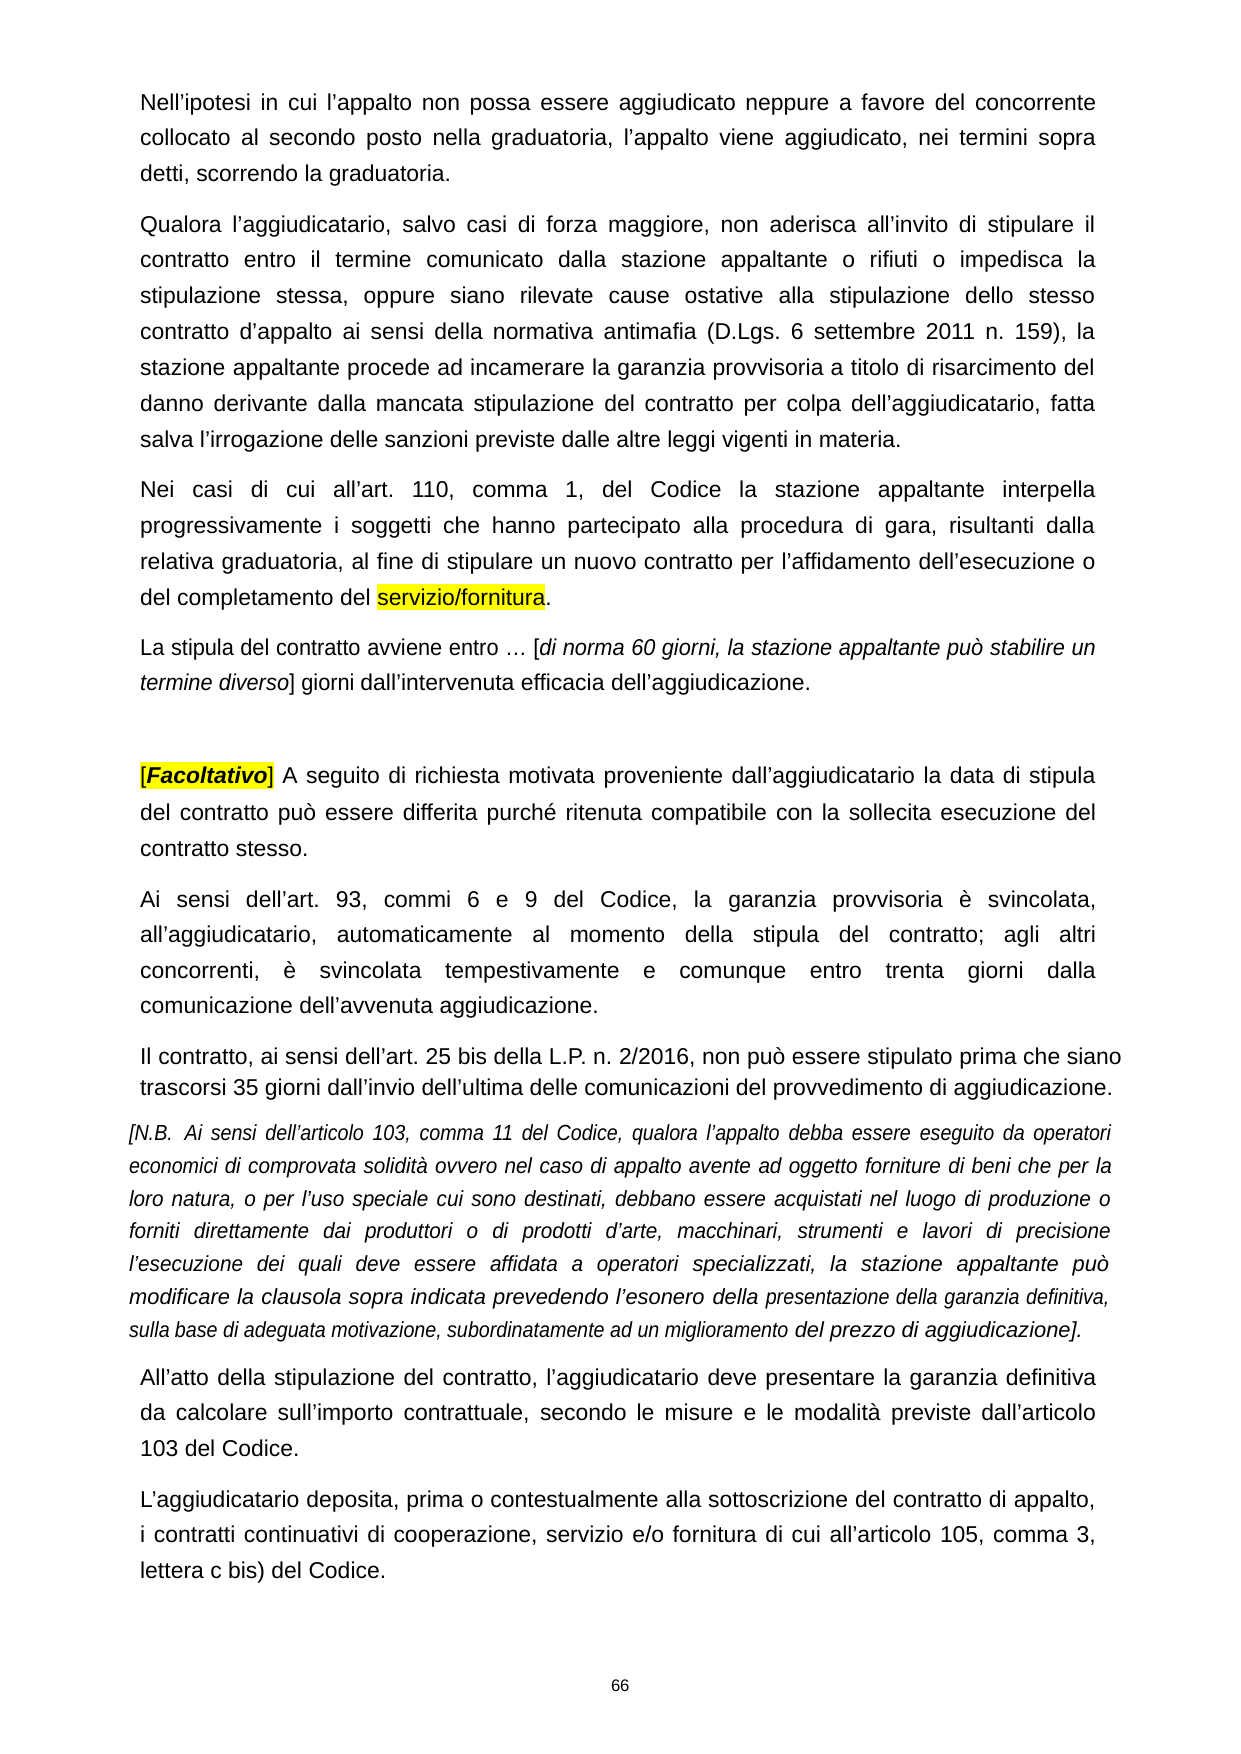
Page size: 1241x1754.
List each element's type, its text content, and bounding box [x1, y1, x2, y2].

text All’atto della stipulazione del contratto, l’aggiudicatario deve presentare la garanzia definitiva da calcolare sull’importo contrattuale, secondo le misure e le modalità previste dall’articolo 103 del Codice. [140, 1363, 1096, 1462]
text Qualora l’aggiudicatario, salvo casi di forza maggiore, non aderisca all’invito di stipulare il contratto entro il termine comunicato dalla stazione appaltante o rifiuti o impedisca la stipulazione stessa, oppure siano rilevate cause ostative alla stipulazione dello stesso contratto d’appalto ai sensi della normativa antimafia (D.Lgs. 6 settembre 2011 n. 159), la stazione appaltante procede ad incamerare la garanzia provvisoria a titolo di risarcimento del danno derivante dalla mancata stipulazione del contratto per colpa dell’aggiudicatario, fatta salva l’irrogazione delle sanzioni previste dalle altre leggi vigenti in materia. [140, 211, 1096, 452]
text Il contratto, ai sensi dell’art. 25 bis della L.P. n. 2/2016, non può essere stipulato prima che siano trascorsi 35 giorni dall’invio dell’ultima delle comunicazioni del provvedimento di aggiudicazione. [140, 1043, 1122, 1101]
text Nell’ipotesi in cui l’appalto non possa essere aggiudicato neppure a favore del concorrente collocato al secondo posto nella graduatoria, l’appalto viene aggiudicato, nei termini sopra detti, scorrendo la graduatoria. [140, 88, 1096, 187]
text Nei casi di cui all’art. 110, comma 1, del Codice la stazione appaltante interpella progressivamente i soggetti che hanno partecipato alla procedura di gara, risultanti dalla relativa graduatoria, al fine di stipulare un nuovo contratto per l’affidamento dell’esecuzione o del completamento del servizio/fornitura. [140, 476, 1096, 610]
text [N.B. Ai sensi dell’articolo 103, comma 11 del Codice, qualora l’appalto debba essere eseguito da operatori economici di comprovata solidità ovvero nel caso di appalto avente ad oggetto forniture di beni che per la loro natura, o per l’uso speciale cui sono destinati, debbano essere acquistati nel luogo di produzione o forniti direttamente dai produttori o di prodotti d’arte, macchinari, strumenti e lavori di precisione l’esecuzione dei quali deve essere affidata a operatori specializzati, la stazione appaltante può modificare la clausola sopra indicata prevedendo l’esonero della presentazione della garanzia definitiva, sulla base di adeguata motivazione, subordinatamente ad un miglioramento del prezzo di aggiudicazione]. [129, 1120, 1112, 1342]
text Ai sensi dell’art. 93, commi 6 e 9 del Codice, la garanzia provvisoria è svincolata, all’aggiudicatario, automaticamente al momento della stipula del contratto; agli altri concorrenti, è svincolata tempestivamente e comunque entro trenta giorni dalla comunicazione dell’avvenuta aggiudicazione. [140, 886, 1096, 1019]
text La stipula del contratto avviene entro … [di norma 60 giorni, la stazione appaltante può stabilire un termine diverso] giorni dall’intervenuta efficacia dell’aggiudicazione. [140, 634, 1096, 695]
text [Facoltativo] A seguito di richiesta motivata proveniente dall’aggiudicatario la data di stipula del contratto può essere differita purché ritenuta compatibile con la sollecita esecuzione del contratto stesso. [140, 762, 1096, 861]
text L’aggiudicatario deposita, prima o contestualmente alla sottoscrizione del contratto di appalto, i contratti continuativi di cooperazione, servizio e/o fornitura di cui all’articolo 105, comma 3, lettera c bis) del Codice. [140, 1486, 1096, 1583]
